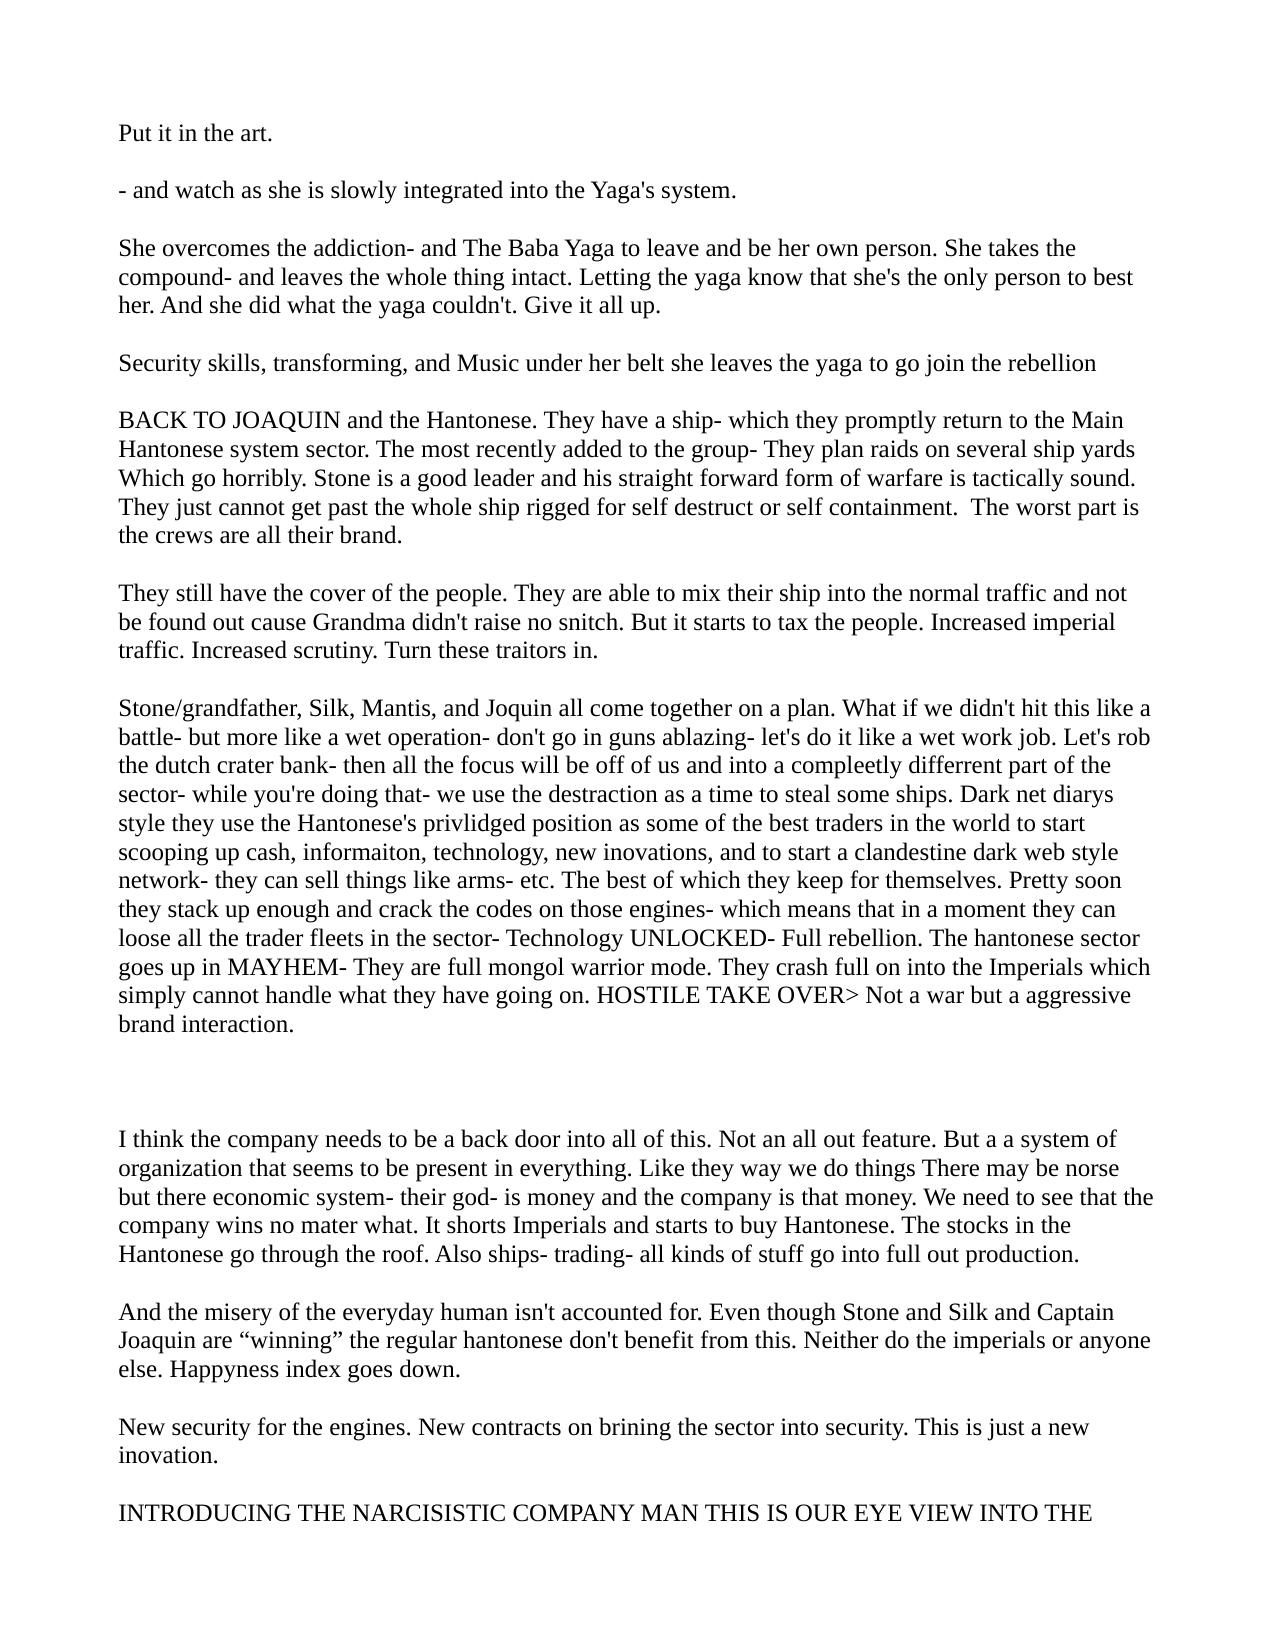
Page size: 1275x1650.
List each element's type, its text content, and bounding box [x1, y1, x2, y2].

text And the misery of the everyday human isn't accounted for. Even though Stone and Silk and Captain Joaquin are “winning” the regular hantonese don't benefit from this. Neither do the imperials or anyone else. Happyness index goes down. New security for the engines. New contracts on brining the sector into security. This is just a new inovation. INTRODUCING THE NARCISISTIC COMPANY MAN THIS IS OUR EYE VIEW INTO THE [118, 1297, 1157, 1527]
text Put it in the art. - and watch as she is slowly integrated into the Yaga's system. She overcomes the addiction- and The Baba Yaga to leave and be her own person. She takes the compound- and leaves the whole thing intact. Letting the yaga know that she's the only person to best her. And she did what the yaga couldn't. Give it all up. Security skills, transforming, and Music under her belt she leaves the yaga to go join the rebellion BACK TO JOAQUIN and the Hantonese. They have a ship- which they promptly return to the Main Hantonese system sector. The most recently added to the group- They plan raids on several ship yards Which go horribly. Stone is a good leader and his straight forward form of warfare is tactically sound. They just cannot get past the whole ship rigged for self destruct or self containment. The worst part is the crews are all their brand. They still have the cover of the people. They are able to mix their ship into the normal traffic and not be found out cause Grandma didn't raise no snitch. But it starts to tax the people. Increased imperial traffic. Increased scrutiny. Turn these traitors in. Stone/grandfather, Silk, Mantis, and Joquin all come together on a plan. What if we didn't hit this like a battle- but more like a wet operation- don't go in guns ablazing- let's do it like a wet work job. Let's rob the dutch crater bank- then all the focus will be off of us and into a compleetly differrent part of the sector- while you're doing that- we use the destraction as a time to steal some ships. Dark net diarys style they use the Hantonese's privlidged position as some of the best traders in the world to start scooping up cash, informaiton, technology, new inovations, and to start a clandestine dark web style network- they can sell things like arms- etc. The best of which they keep for themselves. Pretty soon they stack up enough and crack the codes on those engines- which means that in a moment they can loose all the trader fleets in the sector- Technology UNLOCKED- Full rebellion. The hantonese sector goes up in MAYHEM- They are full mongol warrior mode. They crash full on into the Imperials which simply cannot handle what they have going on. HOSTILE TAKE OVER> Not a war but a aggressive brand interaction. I think the company needs to be a back door into all of this. Not an all out feature. But a a system of organization that seems to be present in everything. Like they way we do things There may be norse but there economic system- their god- is money and the company is that money. We need to see that the company wins no mater what. It shorts Imperials and starts to buy Hantonese. The stocks in the Hantonese go through the roof. Also ships- trading- all kinds of stuff go into full out production. [118, 118, 1157, 1268]
